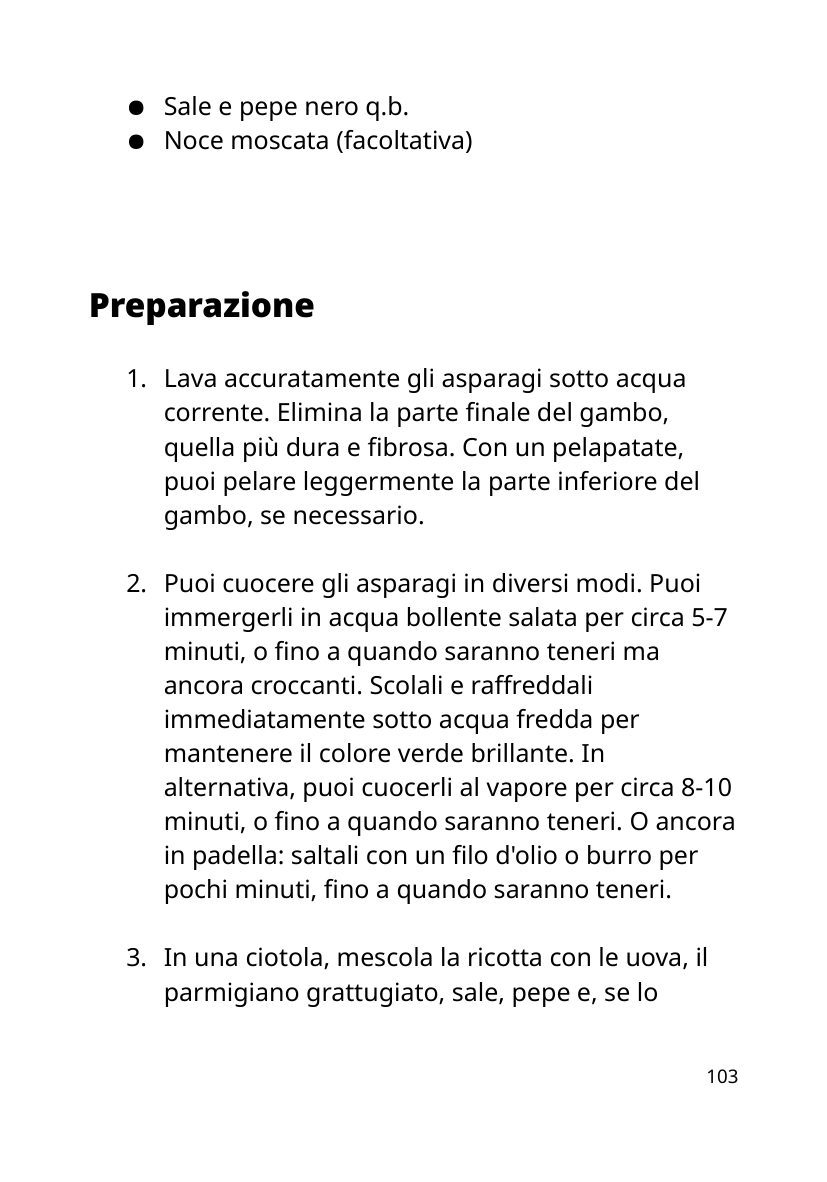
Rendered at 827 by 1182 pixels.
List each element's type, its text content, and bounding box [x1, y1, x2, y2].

list Noce moscata (facoltativa) [126, 123, 738, 157]
text Preparazione [88, 282, 732, 327]
list In una ciotola, mescola la ricotta con le uova, il parmigiano grattugiato, sale, pepe e, se lo [126, 940, 738, 1008]
list Puoi cuocere gli asparagi in diversi modi. Puoi immergerli in acqua bollente salata per circa 5-7 minuti, o fino a quando saranno teneri ma ancora croccanti. Scolali e raffreddali immediatamente sotto acqua fredda per mantenere il colore verde brillante. In alternativa, puoi cuocerli al vapore per circa 8-10 minuti, o fino a quando saranno teneri. O ancora in padella: saltali con un filo d'olio o burro per pochi minuti, fino a quando saranno teneri. [126, 565, 738, 906]
list Lava accuratamente gli asparagi sotto acqua corrente. Elimina la parte finale del gambo, quella più dura e fibrosa. Con un pelapatate, puoi pelare leggermente la parte inferiore del gambo, se necessario. [126, 361, 738, 531]
list Sale e pepe nero q.b. [126, 88, 738, 123]
